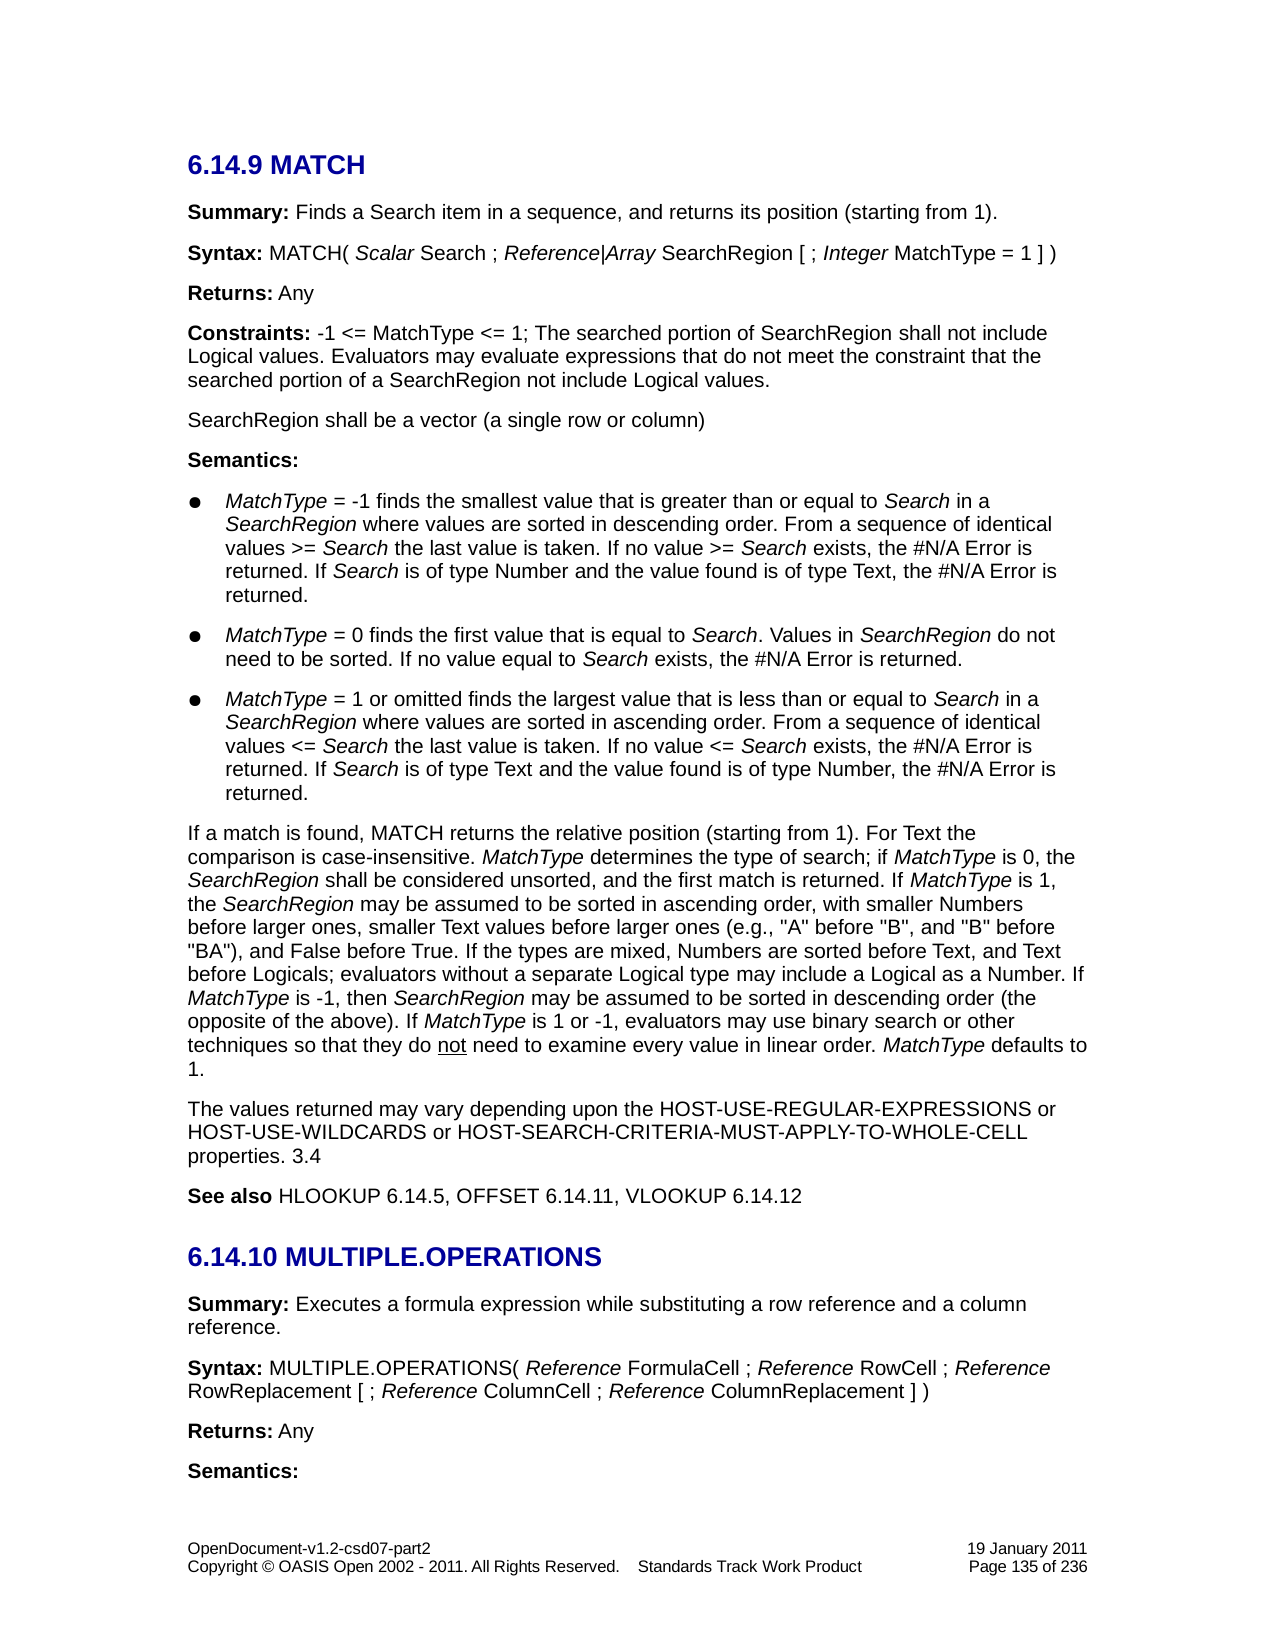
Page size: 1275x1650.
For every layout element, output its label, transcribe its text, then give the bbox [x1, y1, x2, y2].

text Syntax: MULTIPLE.OPERATIONS( Reference FormulaCell ; Reference RowCell ; Reference RowReplacement [ ; Reference ColumnCell ; Reference ColumnReplacement ] ) [187, 1356, 1088, 1403]
list MatchType = 0 finds the first value that is equal to Search. Values in SearchRegion do not need to be sorted. If no value equal to Search exists, the #N/A Error is returned. [187, 623, 1088, 671]
subtitle MATCH [187, 150, 1088, 180]
text Constraints: -1 <= MatchType <= 1; The searched portion of SearchRegion shall not include Logical values. Evaluators may evaluate expressions that do not meet the constraint that the searched portion of a SearchRegion not include Logical values. [187, 321, 1088, 392]
text Semantics: [187, 449, 1088, 472]
text The values returned may vary depending upon the HOST-USE-REGULAR-EXPRESSIONS or HOST-USE-WILDCARDS or HOST-SEARCH-CRITERIA-MUST-APPLY-TO-WHOLE-CELL properties. 3.4 [187, 1097, 1088, 1168]
text If a match is found, MATCH returns the relative position (starting from 1). For Text the comparison is case-insensitive. MatchType determines the type of search; if MatchType is 0, the SearchRegion shall be considered unsorted, and the first match is returned. If MatchType is 1, the SearchRegion may be assumed to be sorted in ascending order, with smaller Numbers before larger ones, smaller Text values before larger ones (e.g., "A" before "B", and "B" before "BA"), and False before True. If the types are mixed, Numbers are sorted before Text, and Text before Logicals; evaluators without a separate Logical type may include a Logical as a Number. If MatchType is -1, then SearchRegion may be assumed to be sorted in descending order (the opposite of the above). If MatchType is 1 or -1, evaluators may use binary search or other techniques so that they do not need to examine every value in linear order. MatchType defaults to 1. [187, 822, 1088, 1081]
text SearchRegion shall be a vector (a single row or column) [187, 409, 1088, 432]
list MatchType = -1 finds the smallest value that is greater than or equal to Search in a SearchRegion where values are sorted in descending order. From a sequence of identical values >= Search the last value is taken. If no value >= Search exists, the #N/A Error is returned. If Search is of type Number and the value found is of type Text, the #N/A Error is returned. [187, 489, 1088, 607]
text Summary: Finds a Search item in a sequence, and returns its position (starting from 1). [187, 201, 1088, 224]
subtitle MULTIPLE.OPERATIONS [187, 1241, 1088, 1271]
text Syntax: MATCH( Scalar Search ; Reference|Array SearchRegion [ ; Integer MatchType = 1 ] ) [187, 241, 1088, 264]
text Returns: Any [187, 281, 1088, 305]
text See also HLOOKUP 6.14.5, OFFSET 6.14.11, VLOOKUP 6.14.12 [187, 1184, 1088, 1208]
text Summary: Executes a formula expression while substituting a row reference and a column reference. [187, 1292, 1088, 1339]
text Returns: Any [187, 1420, 1088, 1443]
list MatchType = 1 or omitted finds the largest value that is less than or equal to Search in a SearchRegion where values are sorted in ascending order. From a sequence of identical values <= Search the last value is taken. If no value <= Search exists, the #N/A Error is returned. If Search is of type Text and the value found is of type Number, the #N/A Error is returned. [187, 687, 1088, 805]
text Semantics: [187, 1460, 1088, 1483]
